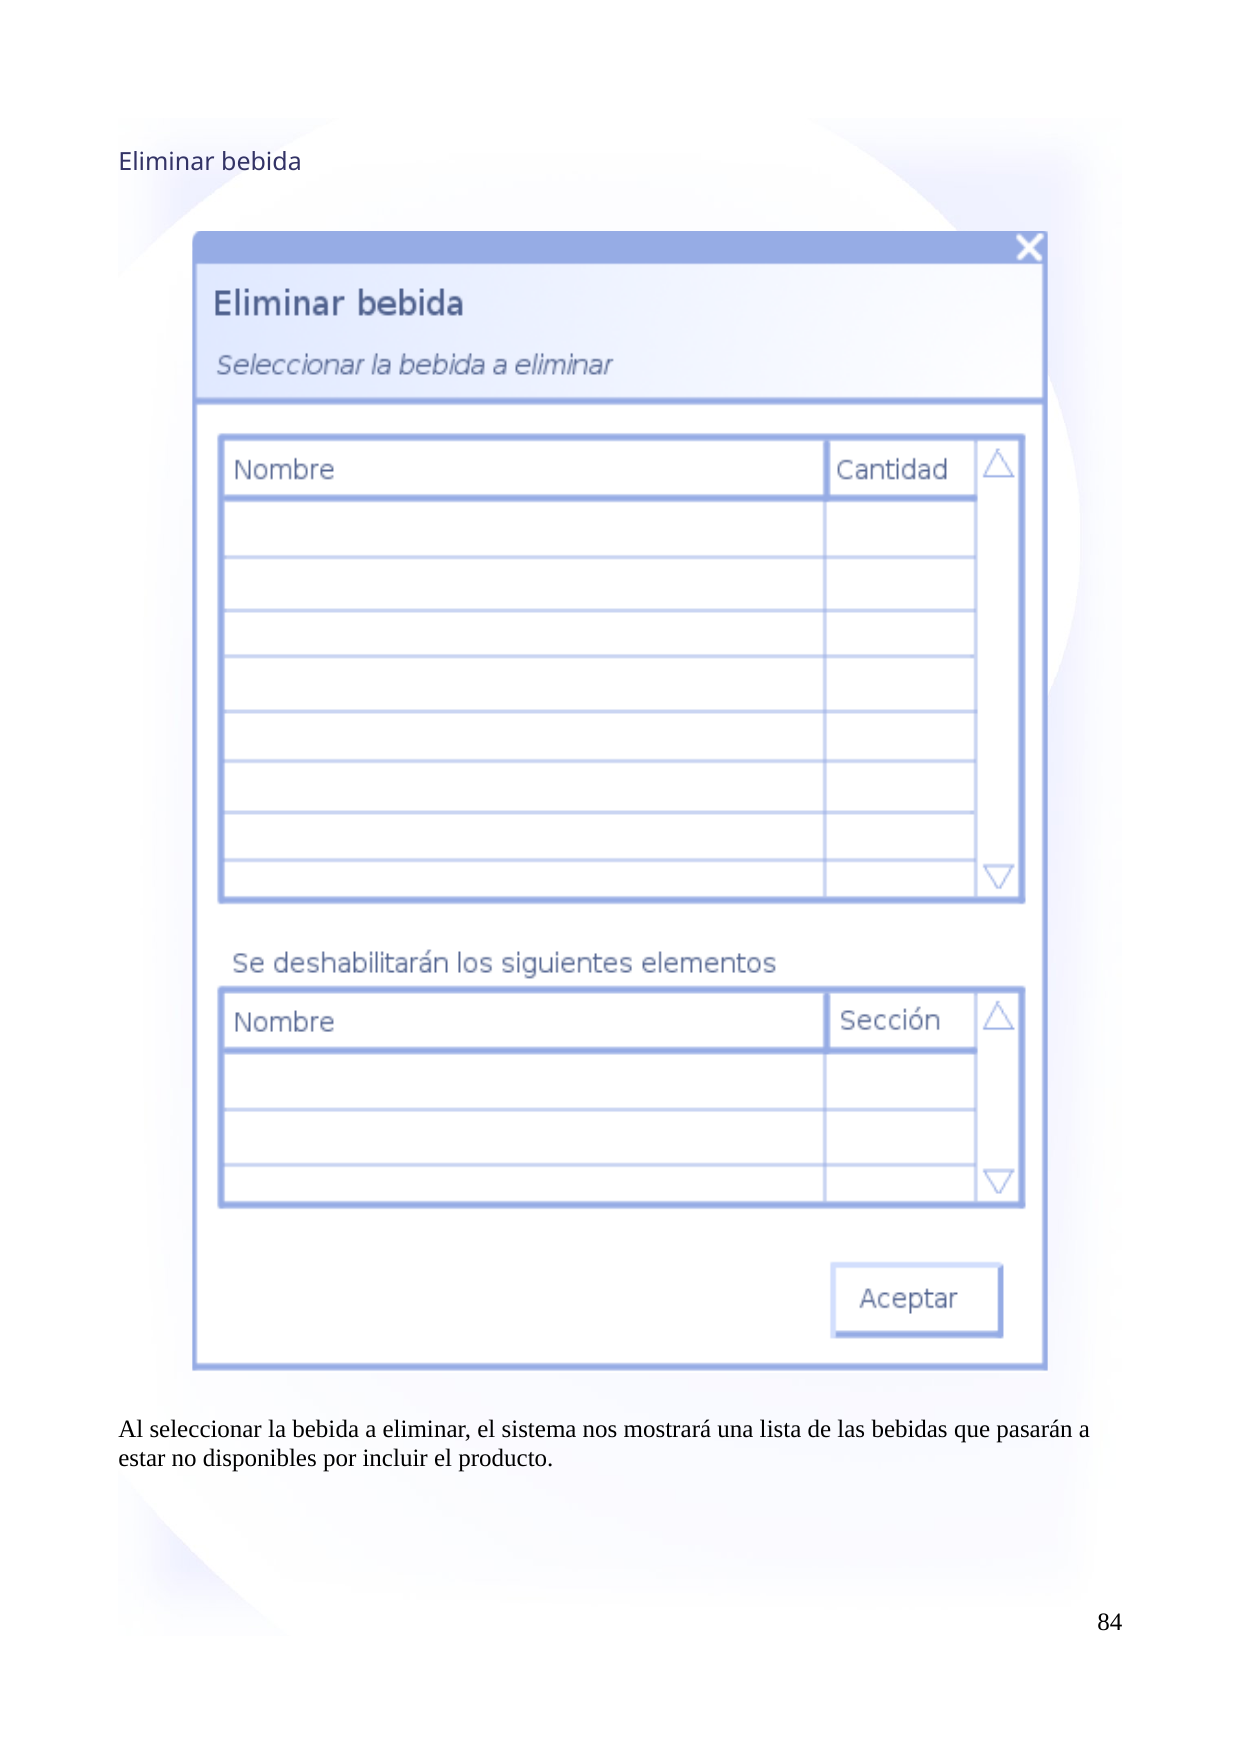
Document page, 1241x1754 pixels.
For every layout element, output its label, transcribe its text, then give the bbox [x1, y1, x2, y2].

picture [118, 118, 1122, 143]
subtitle Eliminar bebida [118, 143, 1122, 177]
text Al seleccionar la bebida a eliminar, el sistema nos mostrará una lista de las bebidas que pasarán a estar no disponibles por incluir el producto. [118, 1414, 1122, 1472]
picture [118, 1472, 1122, 1636]
picture [118, 177, 1122, 1414]
